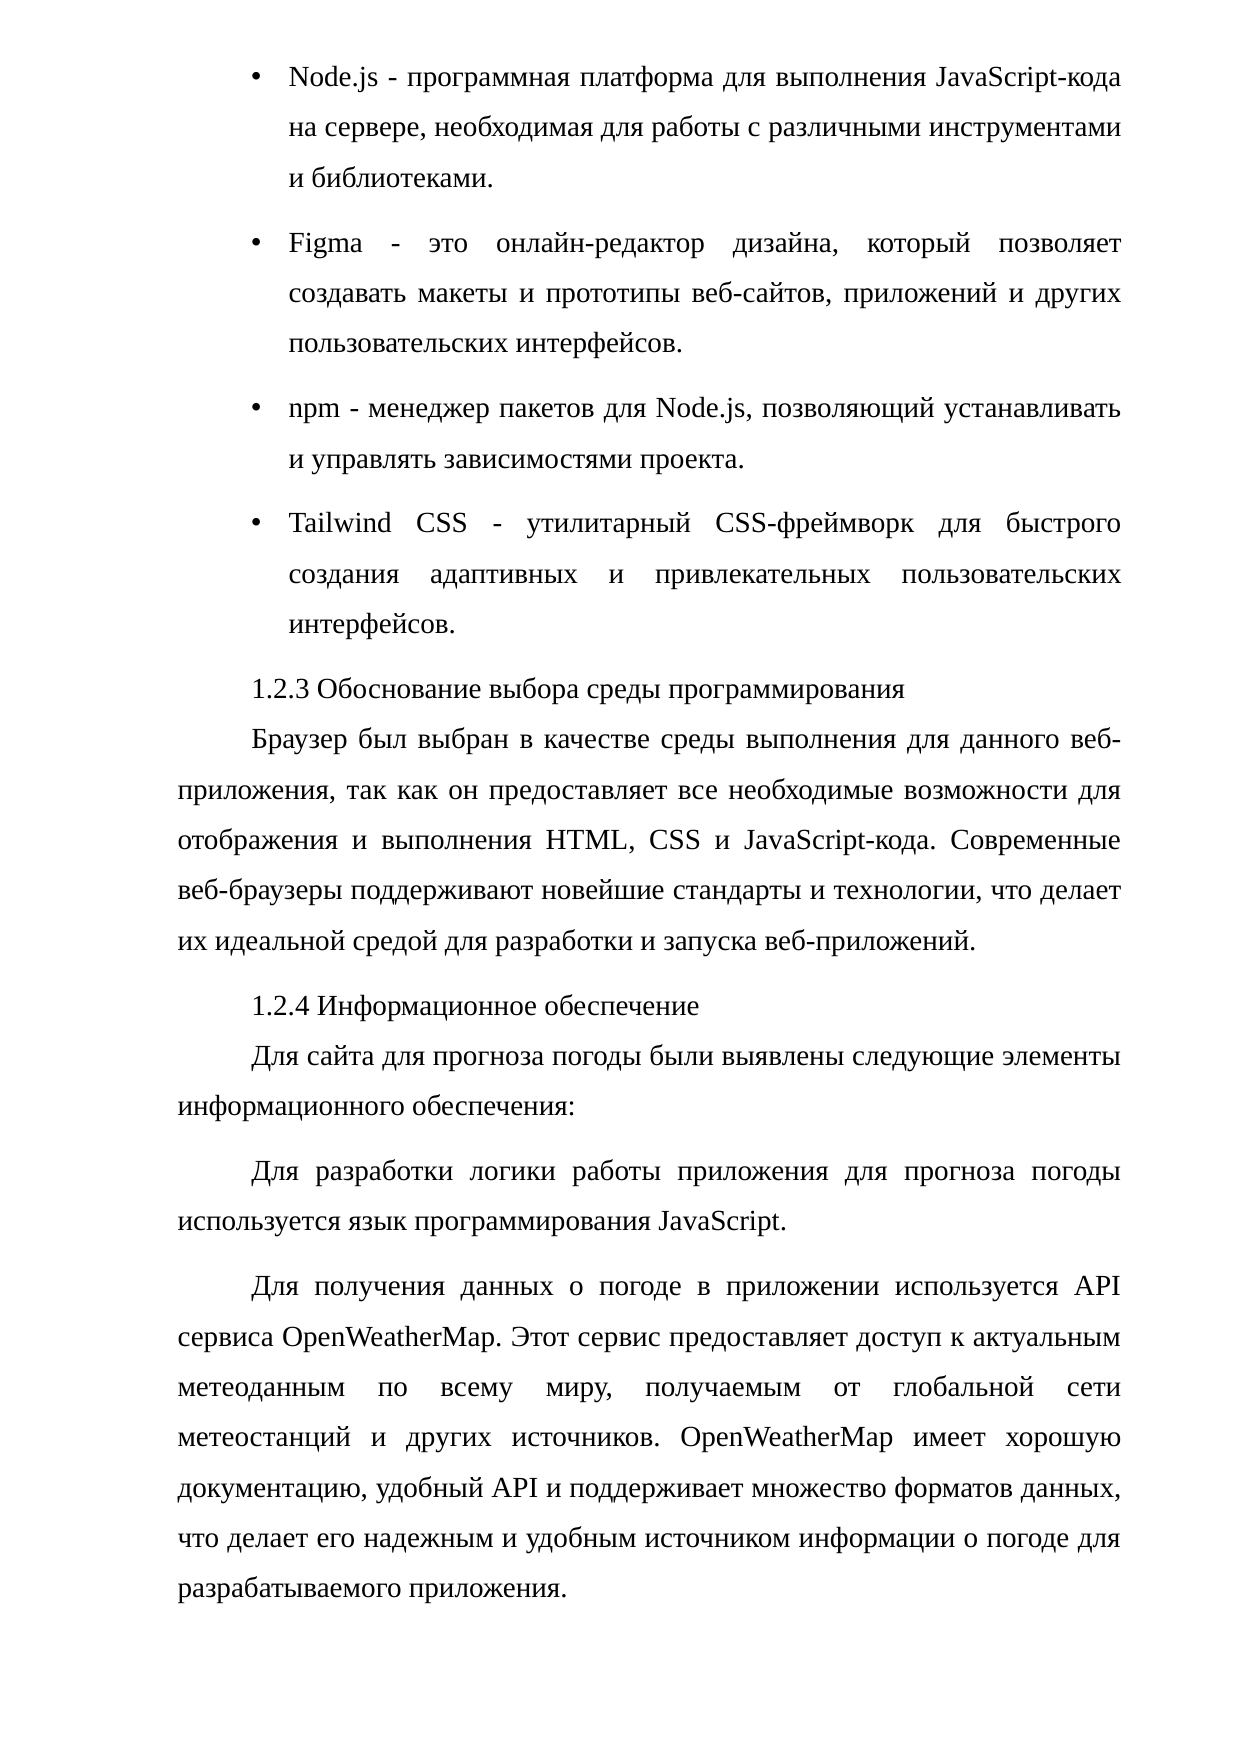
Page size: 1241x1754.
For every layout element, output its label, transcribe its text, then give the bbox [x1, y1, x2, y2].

text Для разработки логики работы приложения для прогноза погоды используется язык программирования JavaScript. [177, 1153, 1122, 1237]
subtitle 1.2.3 Обоснование выбора среды программирования [177, 671, 1122, 705]
list npm - менеджер пакетов для Node.js, позволяющий устанавливать и управлять зависимостями проекта. [251, 390, 1122, 474]
list Node.js - программная платформа для выполнения JavaScript-кода на сервере, необходимая для работы с различными инструментами и библиотеками. [251, 59, 1122, 193]
text Для получения данных о погоде в приложении используется API сервиса OpenWeatherMap. Этот сервис предоставляет доступ к актуальным метеоданным по всему миру, получаемым от глобальной сети метеостанций и других источников. OpenWeatherMap имеет хорошую документацию, удобный API и поддерживает множество форматов данных, что делает его надежным и удобным источником информации о погоде для разрабатываемого приложения. [177, 1268, 1122, 1604]
text Браузер был выбран в качестве среды выполнения для данного веб-приложения, так как он предоставляет все необходимые возможности для отображения и выполнения HTML, CSS и JavaScript-кода. Современные веб-браузеры поддерживают новейшие стандарты и технологии, что делает их идеальной средой для разработки и запуска веб-приложений. [177, 722, 1122, 956]
list Figma - это онлайн-редактор дизайна, который позволяет создавать макеты и прототипы веб-сайтов, приложений и других пользовательских интерфейсов. [251, 225, 1122, 359]
text Для сайта для прогноза погоды были выявлены следующие элементы информационного обеспечения: [177, 1038, 1122, 1122]
list Tailwind CSS - утилитарный CSS-фреймворк для быстрого создания адаптивных и привлекательных пользовательских интерфейсов. [251, 506, 1122, 640]
subtitle 1.2.4 Информационное обеспечение [177, 988, 1122, 1021]
